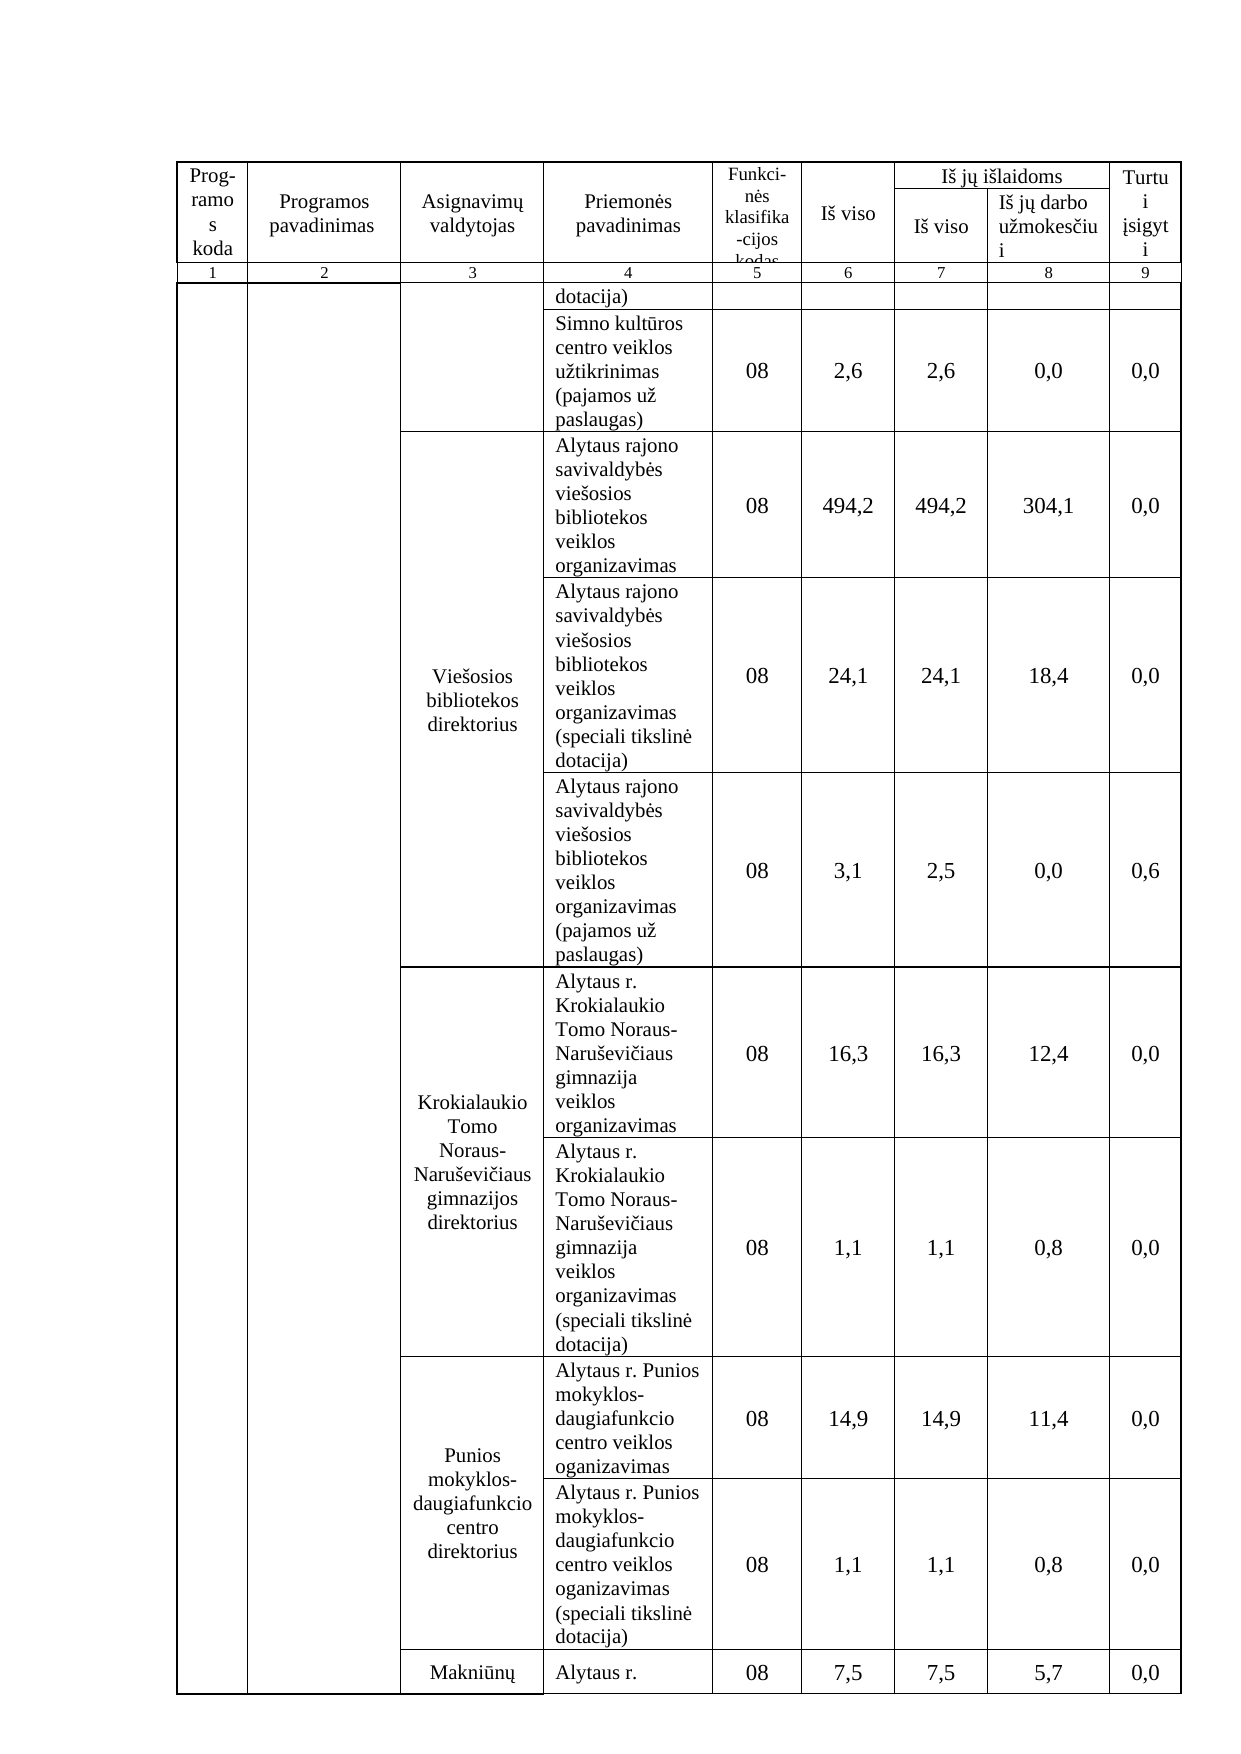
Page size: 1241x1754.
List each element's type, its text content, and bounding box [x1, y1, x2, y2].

table_cell [401, 283, 543, 431]
table_cell [713, 283, 801, 308]
table_cell 494,2 [802, 432, 894, 577]
table_cell Krokialaukio Tomo Noraus-Naruševičiaus gimnazijos direktorius [401, 968, 543, 1356]
table_cell 0,0 [1110, 1357, 1180, 1478]
table_cell Alytaus r. Krokialaukio Tomo Noraus-Naruševičiaus gimnazija veiklos organizavimas [544, 968, 712, 1137]
table_cell dotacija) [544, 283, 712, 308]
table_cell 6 [802, 263, 894, 282]
table_header Iš viso [802, 163, 894, 262]
table_header Programos pavadinimas [248, 163, 400, 262]
table_cell 0,0 [988, 773, 1109, 966]
table_cell 08 [713, 1138, 801, 1356]
table_cell Iš viso [895, 189, 987, 262]
table_cell 5 [713, 263, 801, 282]
table_cell 08 [713, 432, 801, 577]
table_cell 2,5 [895, 773, 987, 966]
table_cell 24,1 [895, 578, 987, 772]
table_cell [1110, 283, 1180, 308]
table_cell Iš jų darbo užmokesčiui [988, 189, 1109, 262]
table_cell 0,0 [1110, 310, 1180, 431]
table_cell 3,1 [802, 773, 894, 966]
table_cell 304,1 [988, 432, 1109, 577]
table_header Iš jų išlaidoms [895, 163, 1109, 188]
table_cell 11,4 [988, 1357, 1109, 1478]
table_cell 08 [713, 578, 801, 772]
table_header Turtui įsigyti [1110, 163, 1180, 262]
table_header Asignavimų valdytojas [401, 163, 543, 262]
table_cell 5,7 [988, 1650, 1109, 1693]
table_header Prog-ramos kodas [178, 163, 247, 262]
table_cell 12,4 [988, 968, 1109, 1137]
table_cell [988, 283, 1109, 308]
table_cell 08 [713, 1479, 801, 1648]
table_cell 0,0 [1110, 432, 1180, 577]
table_cell 24,1 [802, 578, 894, 772]
table_cell [802, 283, 894, 308]
table_cell 0,0 [1110, 1138, 1180, 1356]
table_cell 9 [1110, 263, 1181, 282]
table_cell 14,9 [802, 1357, 894, 1478]
table_cell Makniūnų [401, 1650, 543, 1693]
table_cell 7 [895, 263, 987, 282]
table_cell 0,0 [988, 310, 1109, 431]
table_cell 7,5 [895, 1650, 987, 1693]
table_cell 2 [248, 263, 400, 282]
table_cell 18,4 [988, 578, 1109, 772]
table_cell 0,0 [1110, 1479, 1180, 1648]
table_cell Alytaus rajono savivaldybės viešosios bibliotekos veiklos organizavimas (pajamos už paslaugas) [544, 773, 712, 966]
table_cell 494,2 [895, 432, 987, 577]
table_cell Alytaus r. [544, 1650, 712, 1693]
table_cell Simno kultūros centro veiklos užtikrinimas (pajamos už paslaugas) [544, 310, 712, 431]
table_cell 2,6 [802, 310, 894, 431]
table_cell 0,0 [1110, 578, 1180, 772]
table_cell 1 [178, 263, 247, 282]
table_cell 14,9 [895, 1357, 987, 1478]
table_cell 08 [713, 1357, 801, 1478]
table_cell Punios mokyklos-daugiafunkcio centro direktorius [401, 1357, 543, 1648]
table_cell 0,0 [1110, 1650, 1180, 1693]
table_cell Alytaus r. Punios mokyklos-daugiafunkcio centro veiklos oganizavimas [544, 1357, 712, 1478]
table_cell 08 [713, 1650, 801, 1693]
table_cell [178, 284, 247, 1693]
table_cell Alytaus r. Krokialaukio Tomo Noraus-Naruševičiaus gimnazija veiklos organizavimas (speciali tikslinė dotacija) [544, 1138, 712, 1356]
table_cell 1,1 [802, 1138, 894, 1356]
table_cell [248, 284, 400, 1693]
table_cell 2,6 [895, 310, 987, 431]
table_cell Alytaus rajono savivaldybės viešosios bibliotekos veiklos organizavimas (speciali tikslinė dotacija) [544, 578, 712, 772]
table_header Priemonės pavadinimas [544, 163, 712, 262]
table_cell 08 [713, 310, 801, 431]
table_cell 8 [988, 263, 1109, 282]
table_cell 4 [544, 263, 712, 282]
table_cell 0,0 [1110, 968, 1180, 1137]
table_cell 08 [713, 968, 801, 1137]
table_cell 7,5 [802, 1650, 894, 1693]
table_cell Viešosios bibliotekos direktorius [401, 432, 543, 966]
table_cell Alytaus r. Punios mokyklos-daugiafunkcio centro veiklos oganizavimas (speciali tikslinė dotacija) [544, 1479, 712, 1648]
table_cell 0,8 [988, 1479, 1109, 1648]
table_cell 1,1 [802, 1479, 894, 1648]
table_cell 1,1 [895, 1138, 987, 1356]
table_cell 1,1 [895, 1479, 987, 1648]
table_cell 16,3 [895, 968, 987, 1137]
table_cell 3 [401, 263, 543, 282]
table_cell 0,8 [988, 1138, 1109, 1356]
table_cell 16,3 [802, 968, 894, 1137]
table_header Funkci-nės klasifika-cijos kodas [713, 163, 801, 262]
table_cell 0,6 [1110, 773, 1180, 966]
table_cell [895, 283, 987, 308]
table_cell Alytaus rajono savivaldybės viešosios bibliotekos veiklos organizavimas [544, 432, 712, 577]
table_cell 08 [713, 773, 801, 966]
